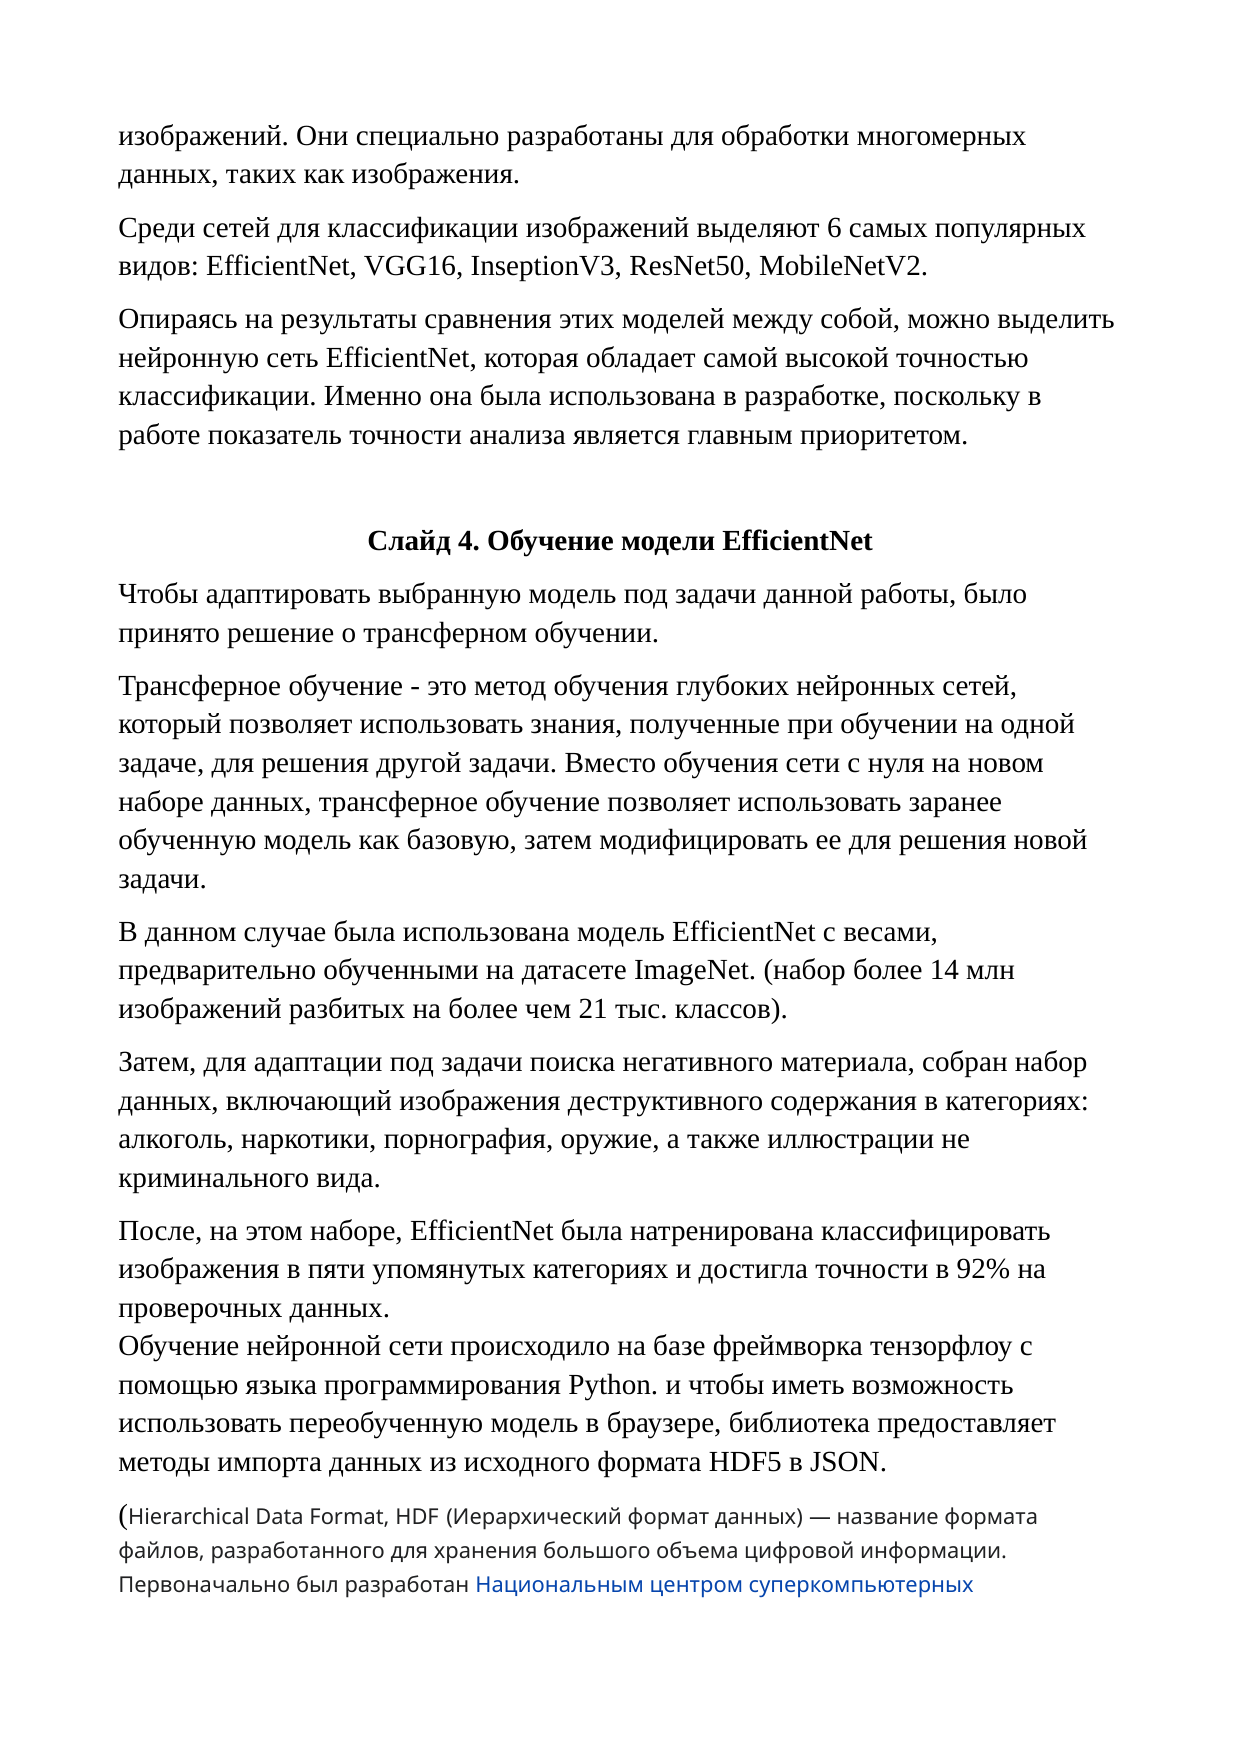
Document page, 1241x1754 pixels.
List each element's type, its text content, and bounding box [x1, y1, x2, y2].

text Затем, для адаптации под задачи поиска негативного материала, собран набор данных, включающий изображения деструктивного содержания в категориях: алкоголь, наркотики, порнография, оружие, а также иллюстрации не криминального вида. [118, 1044, 1122, 1193]
text Чтобы адаптировать выбранную модель под задачи данной работы, было принято решение о трансферном обучении. [118, 576, 1122, 648]
text изображений. Они специально разработаны для обработки многомерных данных, таких как изображения. [118, 118, 1122, 190]
text Слайд 4. Обучение модели EfficientNet [118, 523, 1122, 557]
text Опираясь на результаты сравнения этих моделей между собой, можно выделить нейронную сеть EfficientNet, которая обладает самой высокой точностью классификации. Именно она была использована в разработке, поскольку в работе показатель точности анализа является главным приоритетом. [118, 301, 1122, 451]
text Трансферное обучение - это метод обучения глубоких нейронных сетей, который позволяет использовать знания, полученные при обучении на одной задаче, для решения другой задачи. Вместо обучения сети с нуля на новом наборе данных, трансферное обучение позволяет использовать заранее обученную модель как базовую, затем модифицировать ее для решения новой задачи. [118, 668, 1122, 894]
text В данном случае была использована модель EfficientNet с весами, предварительно обученными на датасете ImageNet. (набор более 14 млн изображений разбитых на более чем 21 тыс. классов). [118, 914, 1122, 1024]
text (Hierarchical Data Format, HDF (Иерархический формат данных) — название формата файлов, разработанного для хранения большого объема цифровой информации. Первоначально был разработан Национальным центром суперкомпьютерных [118, 1497, 1122, 1599]
text После, на этом наборе, EfficientNet была натренирована классифицировать изображения в пяти упомянутых категориях и достигла точности в 92% на проверочных данных. Обучение нейронной сети происходило на базе фреймворка тензорфлоу с помощью языка программирования Python. и чтобы иметь возможность использовать переобученную модель в браузере, библиотека предоставляет методы импорта данных из исходного формата HDF5 в JSON. [118, 1213, 1122, 1478]
text Среди сетей для классификации изображений выделяют 6 самых популярных видов: EfficientNet, VGG16, InseptionV3, ResNet50, MobileNetV2. [118, 210, 1122, 282]
